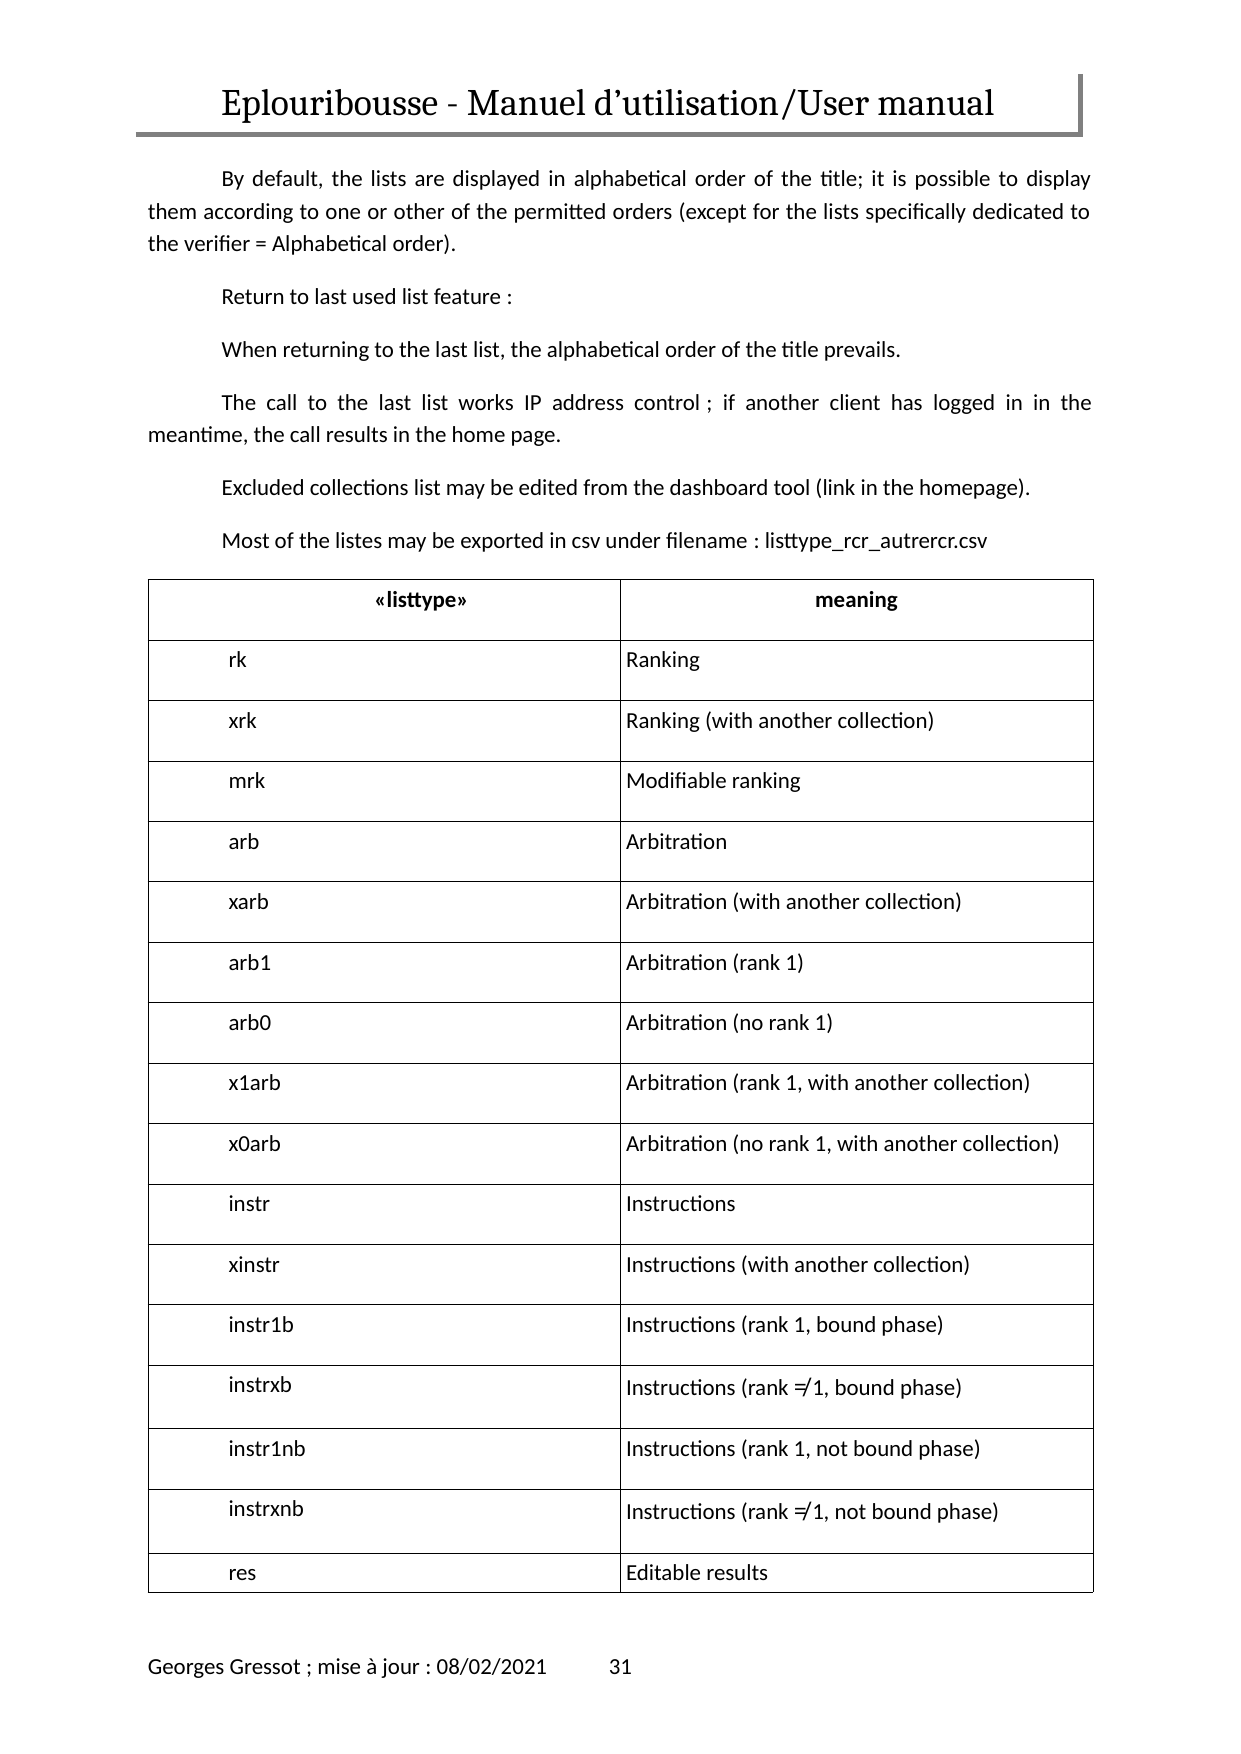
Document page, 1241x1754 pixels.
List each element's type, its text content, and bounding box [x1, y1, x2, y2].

table_header meaning [621, 580, 1093, 640]
table_cell Arbitration (no rank 1, with another collection) [621, 1124, 1093, 1183]
table_cell Arbitration [621, 822, 1093, 881]
table_cell Instructions (rank 1, not bound phase) [621, 1429, 1093, 1489]
table_cell Ranking [621, 641, 1093, 700]
table_cell Instructions (with another collection) [621, 1245, 1093, 1304]
table_cell instr1b [149, 1305, 620, 1365]
table_cell Editable results [621, 1554, 1093, 1592]
text Return to last used list feature : [148, 282, 1093, 310]
table_cell res [149, 1554, 620, 1592]
table_cell arb0 [149, 1003, 620, 1063]
text The call to the last list works IP address control ; if another client has logged in in the meantime, the call results in the home page. [148, 388, 1093, 448]
table_cell mrk [149, 762, 620, 821]
text When returning to the last list, the alphabetical order of the title prevails. [148, 335, 1093, 363]
table_header «listtype» [149, 580, 620, 640]
table_cell instrxnb [149, 1490, 620, 1552]
table_cell Instructions (rank ≠ 1, not bound phase) [621, 1490, 1093, 1552]
table_cell instrxb [149, 1366, 620, 1428]
table_cell Arbitration (rank 1, with another collection) [621, 1064, 1093, 1123]
table_cell Instructions (rank 1, bound phase) [621, 1305, 1093, 1365]
table_cell xinstr [149, 1245, 620, 1304]
table_cell Instructions [621, 1185, 1093, 1244]
table_cell instr [149, 1185, 620, 1244]
text Most of the listes may be exported in csv under filename : listtype_rcr_autrercr.csv [148, 526, 1093, 554]
table_cell arb1 [149, 943, 620, 1002]
text Excluded collections list may be edited from the dashboard tool (link in the homepage). [148, 473, 1093, 501]
table_cell Ranking (with another collection) [621, 701, 1093, 761]
table_cell x0arb [149, 1124, 620, 1183]
table_cell rk [149, 641, 620, 700]
table_cell Arbitration (with another collection) [621, 882, 1093, 942]
text By default, the lists are displayed in alphabetical order of the title; it is possible to display them according to one or other of the permitted orders (except for the lists specifically dedicated to the verifier = Alphabetical order). [148, 164, 1093, 257]
table_cell Arbitration (no rank 1) [621, 1003, 1093, 1063]
table_cell Arbitration (rank 1) [621, 943, 1093, 1002]
table_cell Instructions (rank ≠ 1, bound phase) [621, 1366, 1093, 1428]
table_cell instr1nb [149, 1429, 620, 1489]
table_cell Modifiable ranking [621, 762, 1093, 821]
table_cell xrk [149, 701, 620, 761]
table_cell xarb [149, 882, 620, 942]
table_cell x1arb [149, 1064, 620, 1123]
table_cell arb [149, 822, 620, 881]
